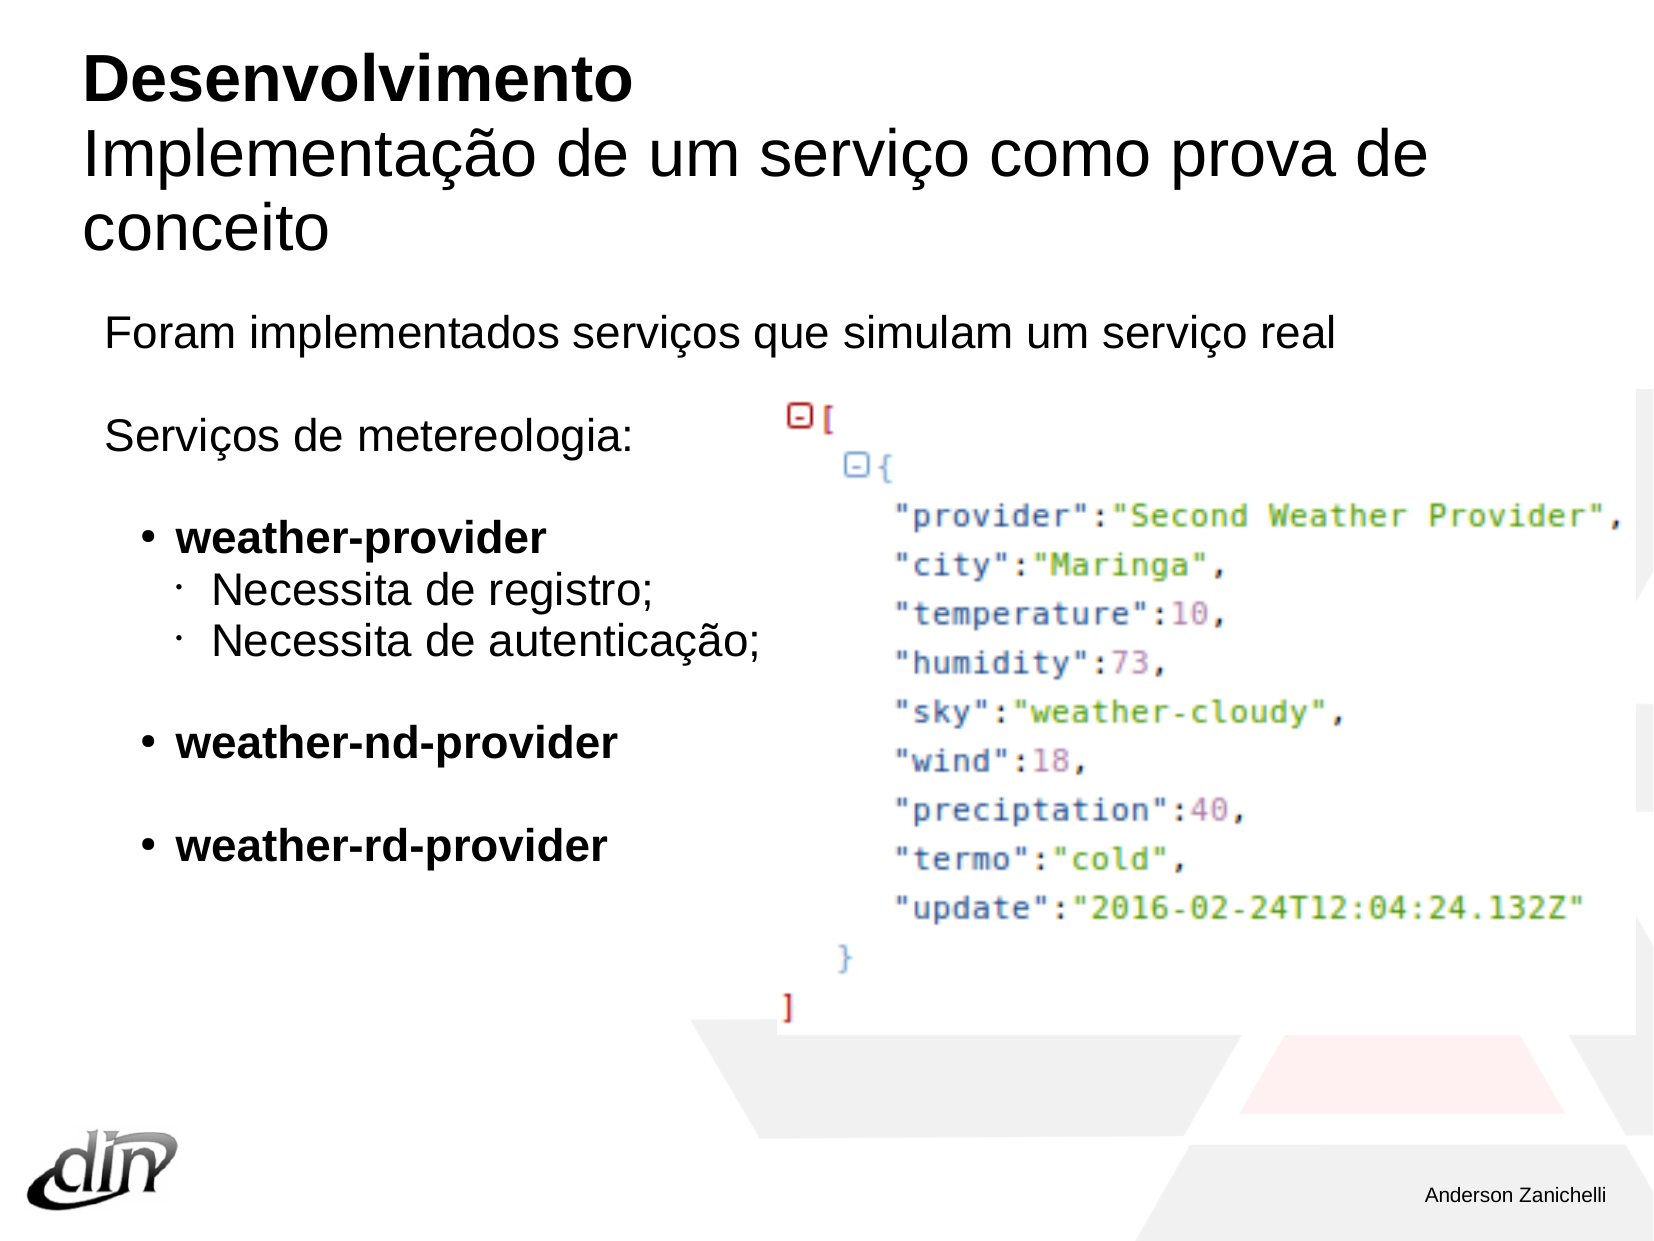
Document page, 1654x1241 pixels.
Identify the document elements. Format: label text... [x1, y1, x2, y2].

text_box Foram implementados serviços que simulam um serviço real Serviços de metereologia: weather-provider Necessita de registro; Necessita de autenticação; weather-nd-provider weather-rd-provider [90, 300, 1561, 879]
picture [690, 389, 1654, 1241]
title Desenvolvimento Implementação de um serviço como prova de conceito [82, 40, 1571, 266]
picture [23, 1124, 181, 1214]
text_box Anderson Zanichelli [1410, 1176, 1633, 1216]
